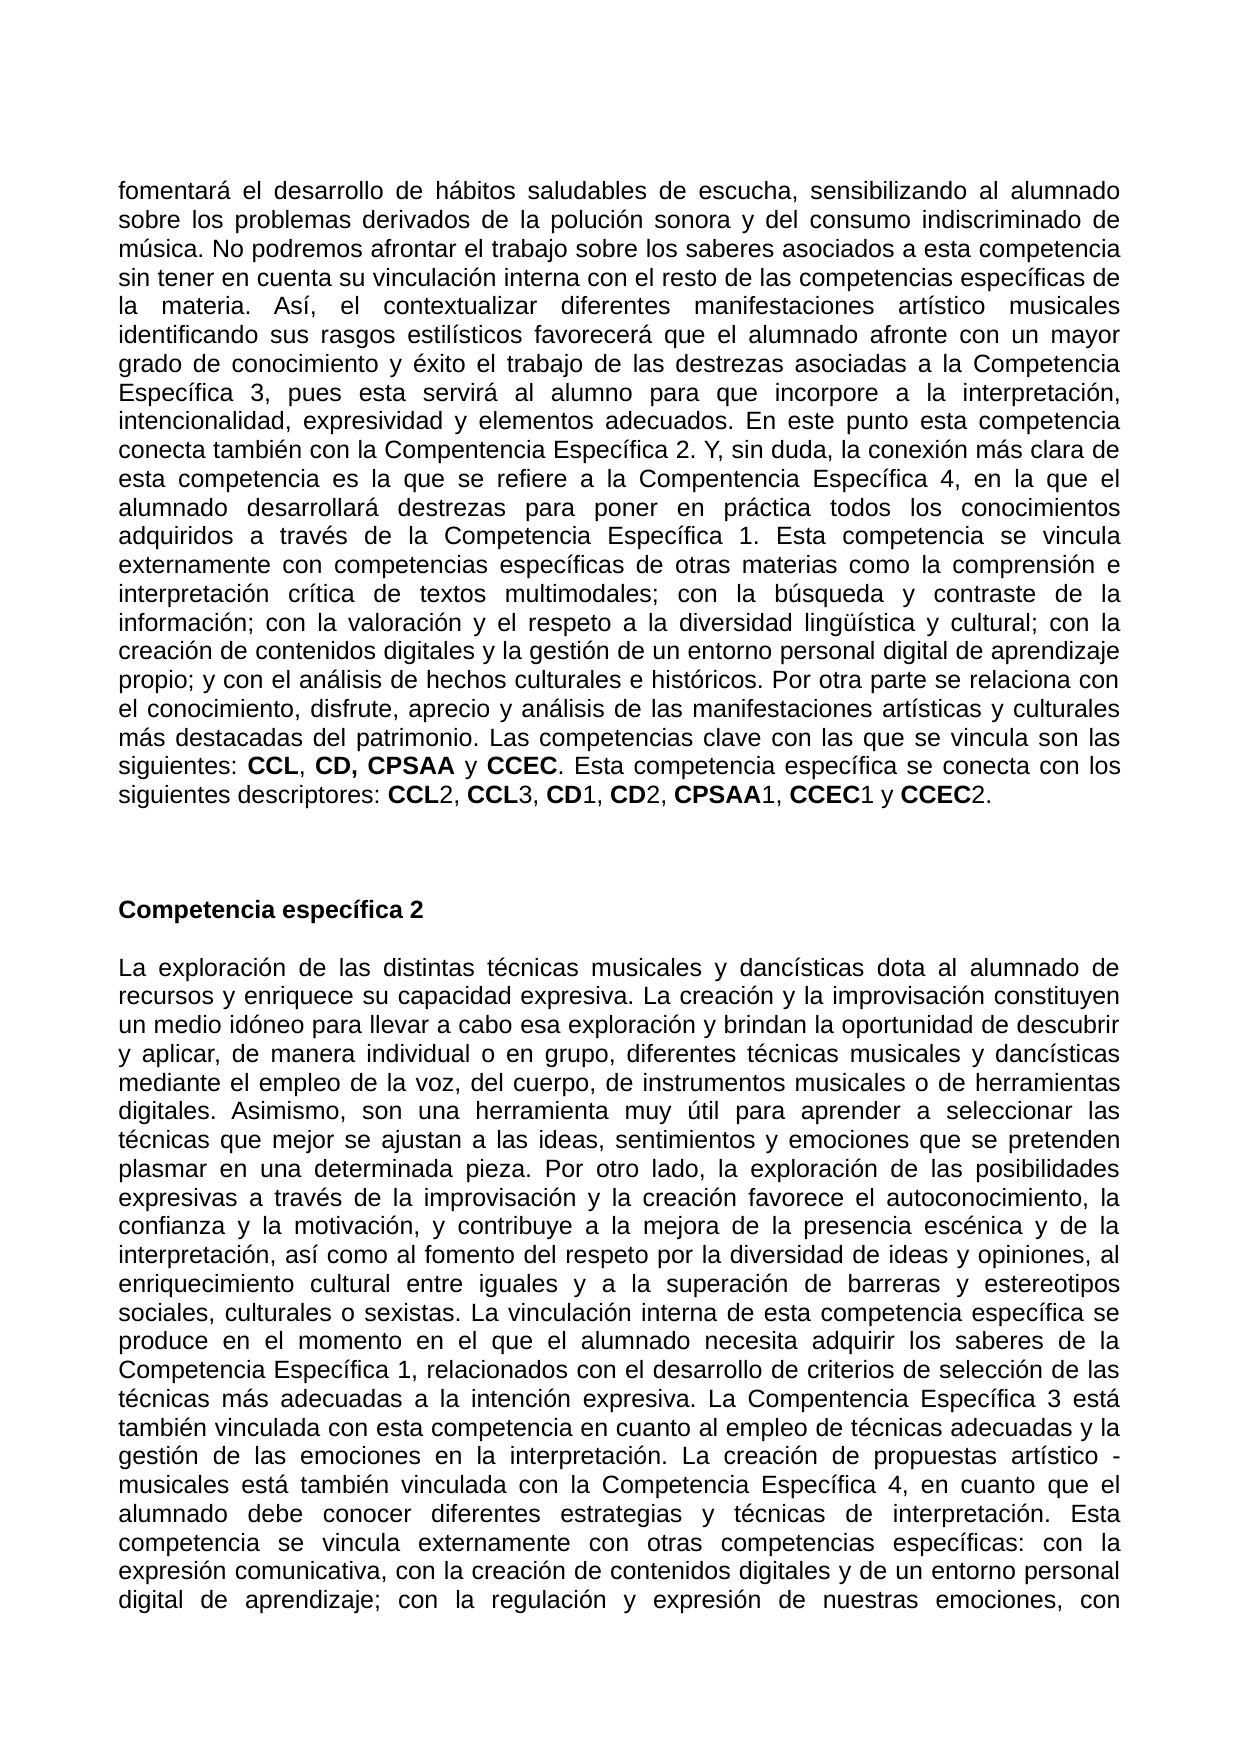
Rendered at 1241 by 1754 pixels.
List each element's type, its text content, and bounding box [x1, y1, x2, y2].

text Competencia específica 2 [118, 895, 1122, 924]
text La exploración de las distintas técnicas musicales y dancísticas dota al alumnado de recursos y enriquece su capacidad expresiva. La creación y la improvisación constituyen un medio idóneo para llevar a cabo esa exploración y brindan la oportunidad de descubrir y aplicar, de manera individual o en grupo, diferentes técnicas musicales y dancísticas mediante el empleo de la voz, del cuerpo, de instrumentos musicales o de herramientas digitales. Asimismo, son una herramienta muy útil para aprender a seleccionar las técnicas que mejor se ajustan a las ideas, sentimientos y emociones que se pretenden plasmar en una determinada pieza. Por otro lado, la exploración de las posibilidades expresivas a través de la improvisación y la creación favorece el autoconocimiento, la confianza y la motivación, y contribuye a la mejora de la presencia escénica y de la interpretación, así como al fomento del respeto por la diversidad de ideas y opiniones, al enriquecimiento cultural entre iguales y a la superación de barreras y estereotipos sociales, culturales o sexistas. La vinculación interna de esta competencia específica se produce en el momento en el que el alumnado necesita adquirir los saberes de la Competencia Específica 1, relacionados con el desarrollo de criterios de selección de las técnicas más adecuadas a la intención expresiva. La Compentencia Específica 3 está también vinculada con esta competencia en cuanto al empleo de técnicas adecuadas y la gestión de las emociones en la interpretación. La creación de propuestas artístico -musicales está también vinculada con la Competencia Específica 4, en cuanto que el alumnado debe conocer diferentes estrategias y técnicas de interpretación. Esta competencia se vincula externamente con otras competencias específicas: con la expresión comunicativa, con la creación de contenidos digitales y de un entorno personal digital de aprendizaje; con la regulación y expresión de nuestras emociones, con [118, 953, 1122, 1614]
text fomentará el desarrollo de hábitos saludables de escucha, sensibilizando al alumnado sobre los problemas derivados de la polución sonora y del consumo indiscriminado de música. No podremos afrontar el trabajo sobre los saberes asociados a esta competencia sin tener en cuenta su vinculación interna con el resto de las competencias específicas de la materia. Así, el contextualizar diferentes manifestaciones artístico musicales identificando sus rasgos estilísticos favorecerá que el alumnado afronte con un mayor grado de conocimiento y éxito el trabajo de las destrezas asociadas a la Competencia Específica 3, pues esta servirá al alumno para que incorpore a la interpretación, intencionalidad, expresividad y elementos adecuados. En este punto esta competencia conecta también con la Compentencia Específica 2. Y, sin duda, la conexión más clara de esta competencia es la que se refiere a la Compentencia Específica 4, en la que el alumnado desarrollará destrezas para poner en práctica todos los conocimientos adquiridos a través de la Competencia Específica 1. Esta competencia se vincula externamente con competencias específicas de otras materias como la comprensión e interpretación crítica de textos multimodales; con la búsqueda y contraste de la información; con la valoración y el respeto a la diversidad lingüística y cultural; con la creación de contenidos digitales y la gestión de un entorno personal digital de aprendizaje propio; y con el análisis de hechos culturales e históricos. Por otra parte se relaciona con el conocimiento, disfrute, aprecio y análisis de las manifestaciones artísticas y culturales más destacadas del patrimonio. Las competencias clave con las que se vincula son las siguientes: CCL, CD, CPSAA y CCEC. Esta competencia específica se conecta con los siguientes descriptores: CCL2, CCL3, CD1, CD2, CPSAA1, CCEC1 y CCEC2. [118, 176, 1122, 809]
